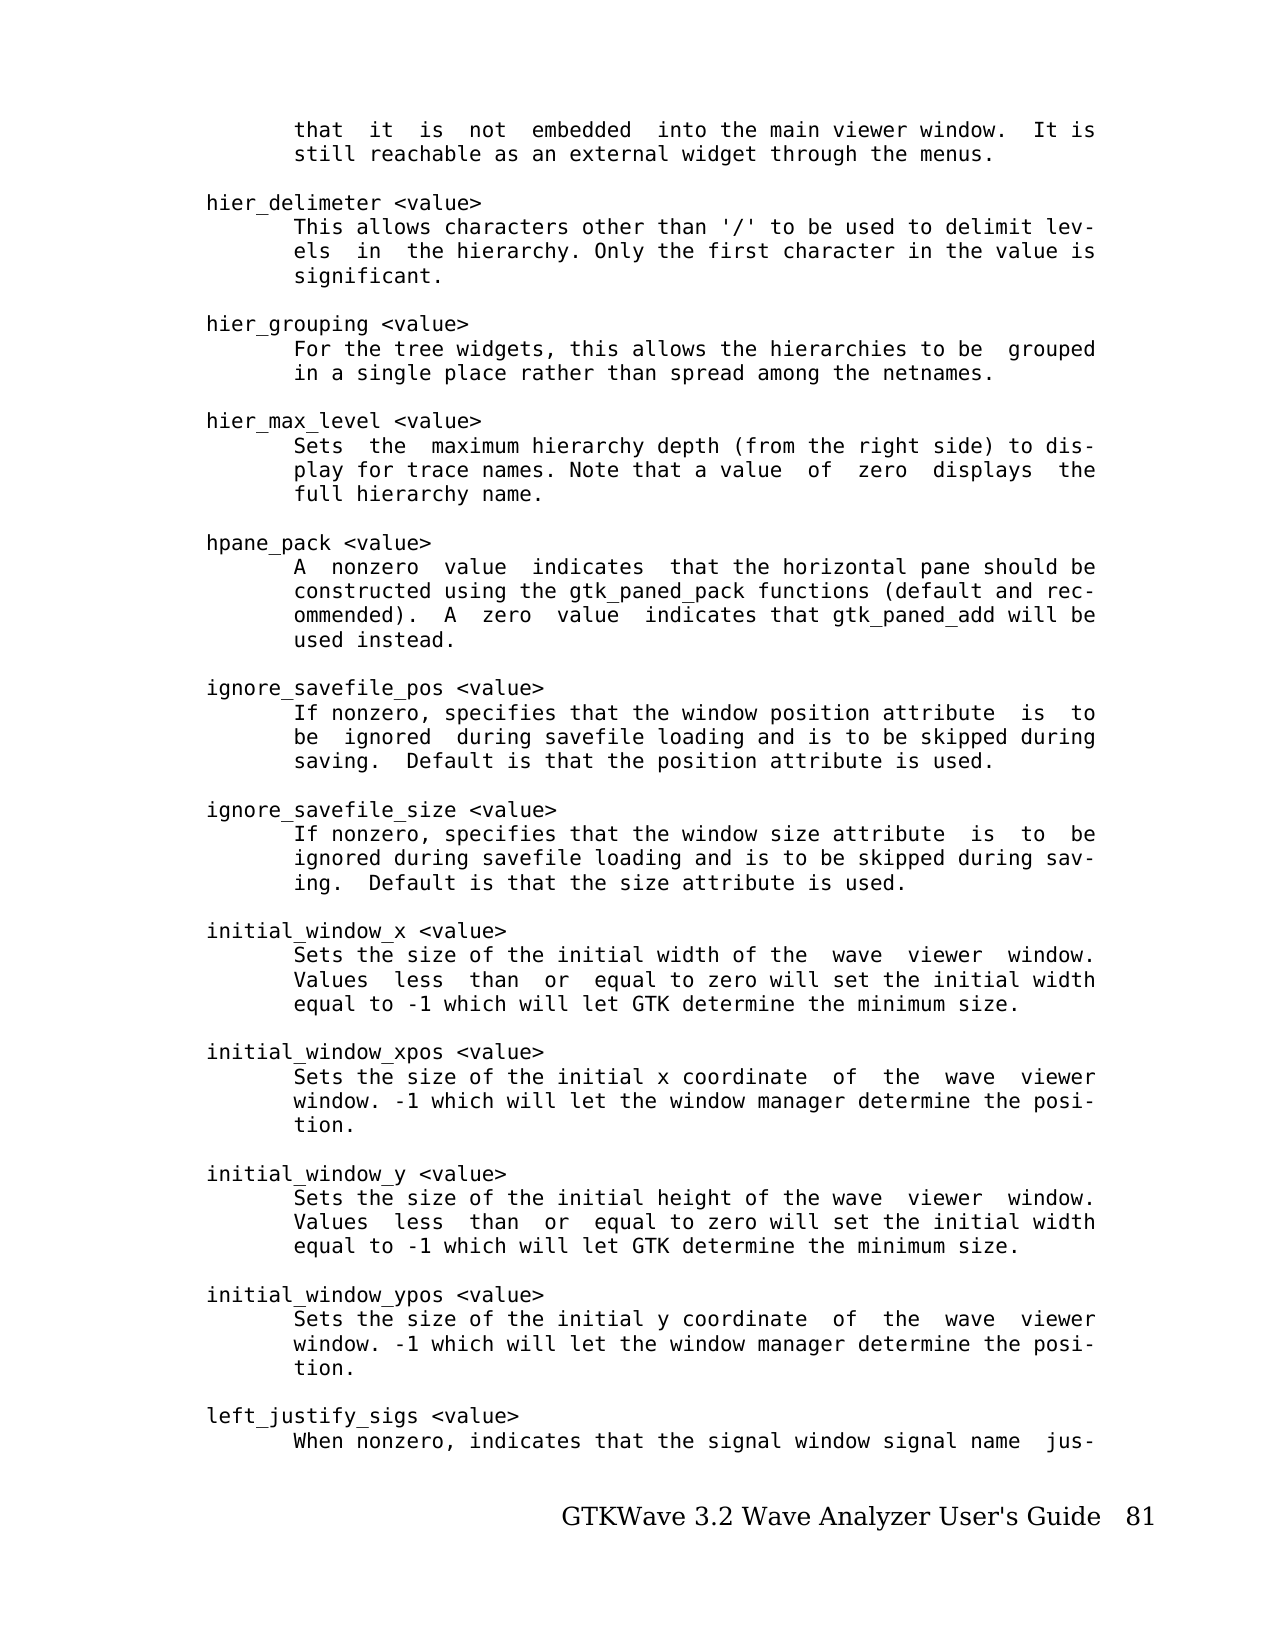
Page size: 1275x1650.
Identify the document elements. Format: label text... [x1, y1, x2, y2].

text initial_window_y <value> [118, 1162, 1157, 1186]
text els in the hierarchy. Only the first character in the value is [118, 239, 1157, 264]
text ignore_savefile_size <value> [118, 798, 1157, 822]
text tion. [118, 1113, 1157, 1137]
text initial_window_x <value> [118, 919, 1157, 943]
text that it is not embedded into the main viewer window. It is [118, 118, 1157, 142]
text window. -1 which will let the window manager determine the posi- [118, 1089, 1157, 1113]
text tion. [118, 1356, 1157, 1380]
text Sets the size of the initial width of the wave viewer window. [118, 943, 1157, 968]
text When nonzero, indicates that the signal window signal name jus- [118, 1429, 1157, 1453]
text If nonzero, specifies that the window size attribute is to be [118, 822, 1157, 846]
text Sets the size of the initial height of the wave viewer window. [118, 1186, 1157, 1210]
text hier_grouping <value> [118, 312, 1157, 337]
text full hierarchy name. [118, 482, 1157, 506]
text Sets the maximum hierarchy depth (from the right side) to dis- [118, 434, 1157, 458]
text Sets the size of the initial x coordinate of the wave viewer [118, 1065, 1157, 1089]
text ignore_savefile_pos <value> [118, 676, 1157, 701]
text Sets the size of the initial y coordinate of the wave viewer [118, 1307, 1157, 1332]
text initial_window_xpos <value> [118, 1040, 1157, 1065]
text play for trace names. Note that a value of zero displays the [118, 458, 1157, 482]
text ommended). A zero value indicates that gtk_paned_add will be [118, 603, 1157, 628]
text still reachable as an external widget through the menus. [118, 142, 1157, 167]
text This allows characters other than '/' to be used to delimit lev- [118, 215, 1157, 239]
text window. -1 which will let the window manager determine the posi- [118, 1332, 1157, 1356]
text hier_max_level <value> [118, 409, 1157, 434]
text saving. Default is that the position attribute is used. [118, 749, 1157, 773]
text ignored during savefile loading and is to be skipped during sav- [118, 846, 1157, 871]
text equal to -1 which will let GTK determine the minimum size. [118, 992, 1157, 1016]
text Values less than or equal to zero will set the initial width [118, 968, 1157, 992]
text significant. [118, 264, 1157, 288]
text used instead. [118, 628, 1157, 652]
text hier_delimeter <value> [118, 191, 1157, 215]
text equal to -1 which will let GTK determine the minimum size. [118, 1234, 1157, 1259]
text ing. Default is that the size attribute is used. [118, 871, 1157, 895]
text in a single place rather than spread among the netnames. [118, 361, 1157, 385]
text For the tree widgets, this allows the hierarchies to be grouped [118, 337, 1157, 361]
text Values less than or equal to zero will set the initial width [118, 1210, 1157, 1234]
text If nonzero, specifies that the window position attribute is to [118, 701, 1157, 725]
text initial_window_ypos <value> [118, 1283, 1157, 1307]
text A nonzero value indicates that the horizontal pane should be [118, 555, 1157, 579]
text left_justify_sigs <value> [118, 1404, 1157, 1429]
text constructed using the gtk_paned_pack functions (default and rec- [118, 579, 1157, 603]
text be ignored during savefile loading and is to be skipped during [118, 725, 1157, 749]
text hpane_pack <value> [118, 531, 1157, 555]
